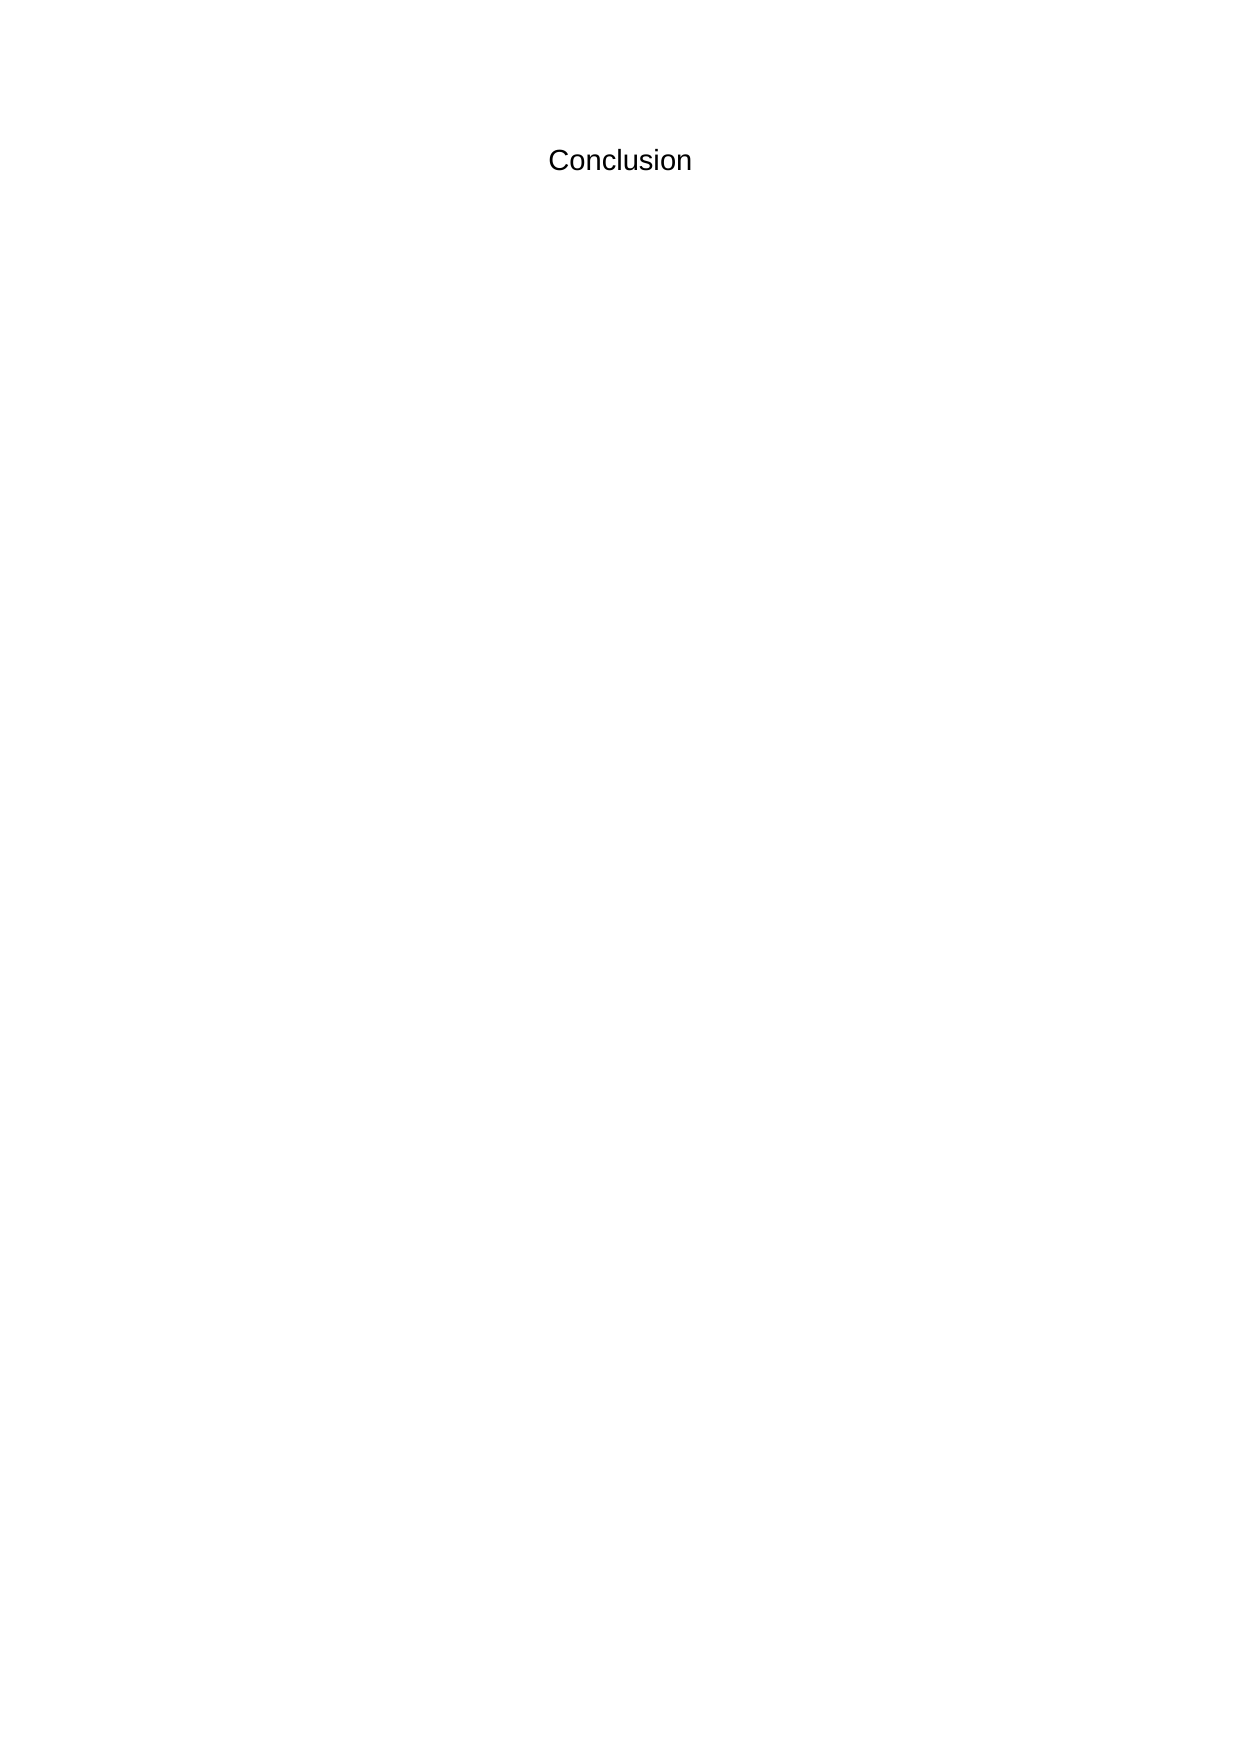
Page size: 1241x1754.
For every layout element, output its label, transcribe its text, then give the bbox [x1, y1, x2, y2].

subtitle Conclusion [118, 143, 1122, 177]
